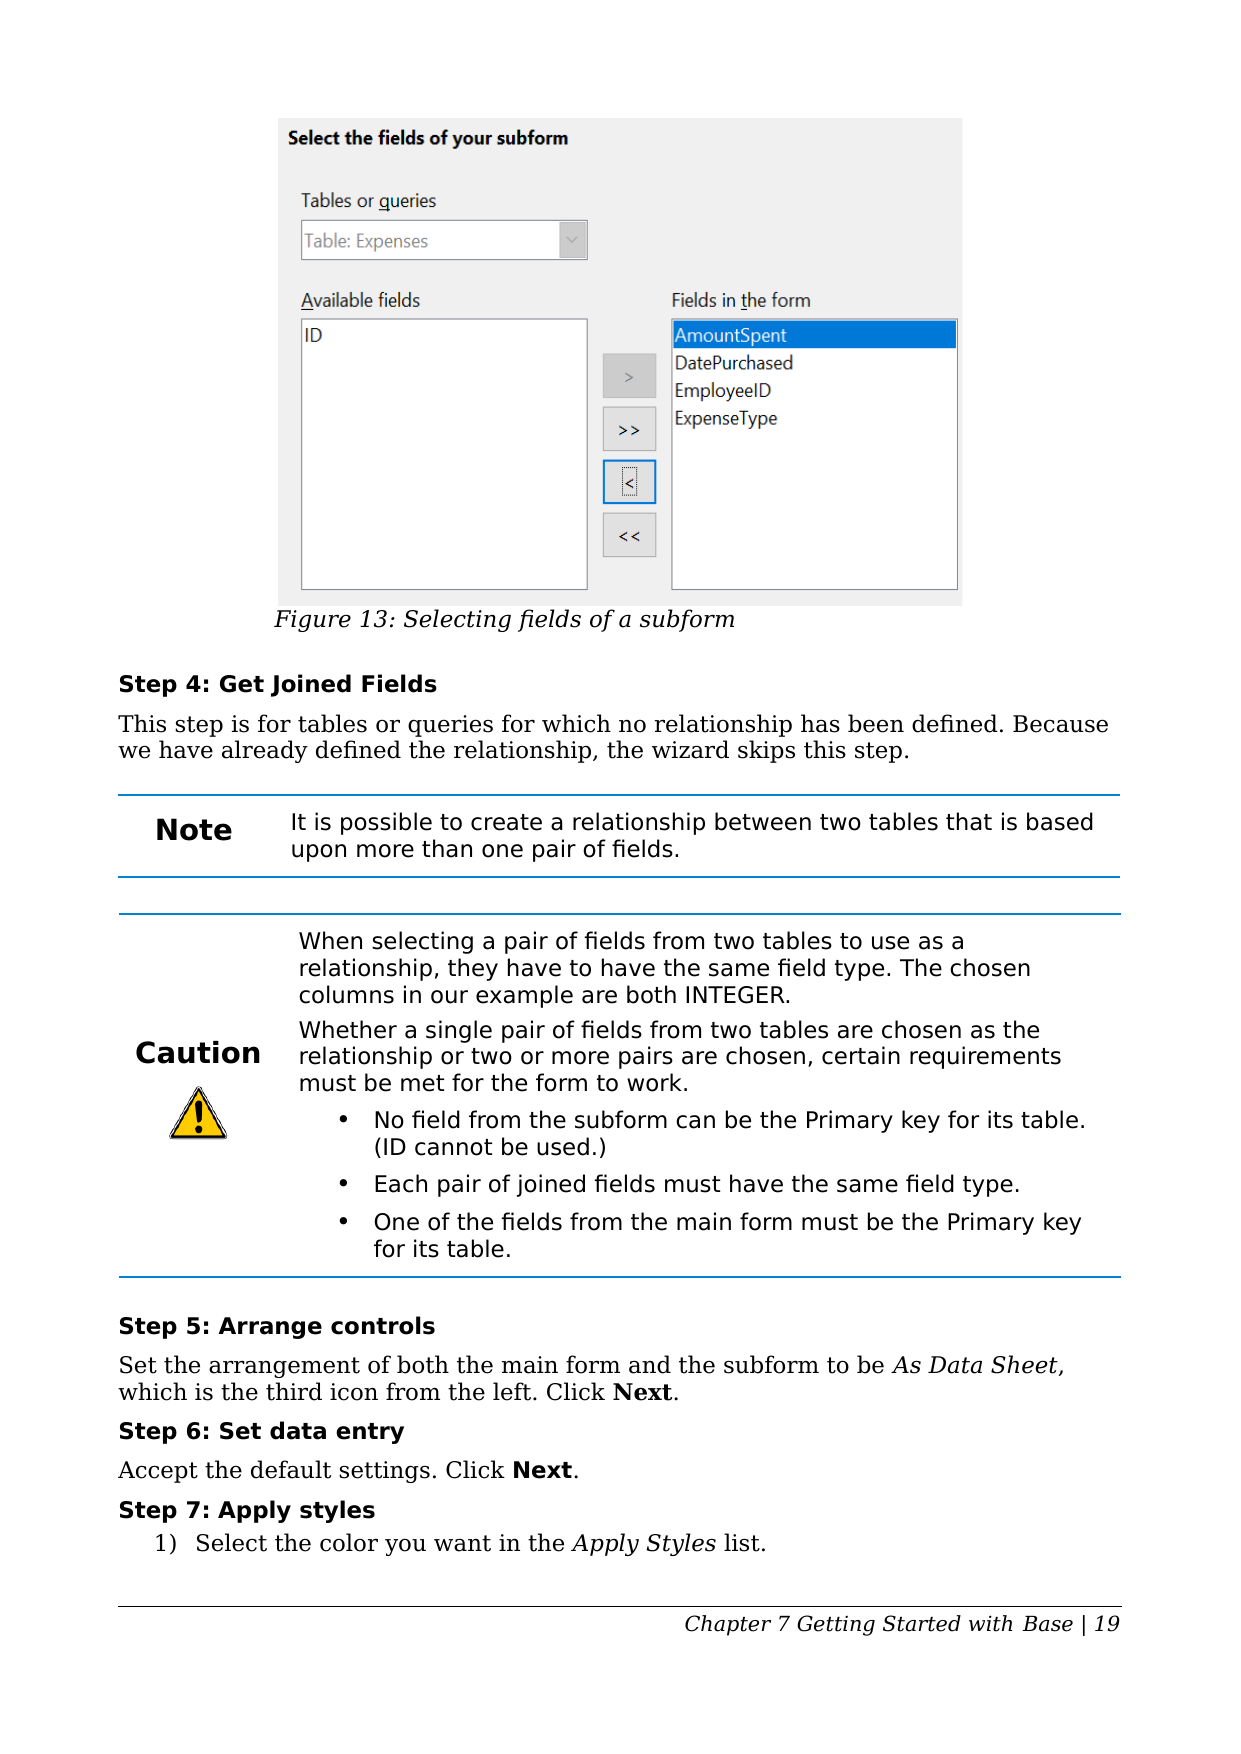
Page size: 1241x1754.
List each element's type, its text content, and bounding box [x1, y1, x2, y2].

list Select the color you want in the Apply Styles list. [177, 1530, 1122, 1557]
text This step is for tables or queries for which no relationship has been defined. Because we have already defined the relationship, the wizard skips this step. [118, 711, 1122, 764]
text Step 4: Get Joined Fields [118, 672, 1122, 698]
table_header It is possible to create a relationship between two tables that is based upon more than one pair of fields. [269, 796, 1119, 876]
text Accept the default settings. Click Next. [118, 1458, 1122, 1484]
picture [165, 1082, 231, 1143]
table_header Note [118, 796, 269, 876]
picture [278, 118, 963, 606]
text Step 6: Set data entry [118, 1418, 1122, 1445]
text Figure 13: Selecting fields of a subform [274, 606, 966, 632]
list Step 7: Apply styles [118, 1497, 1122, 1523]
text Step 5: Arrange controls [118, 1313, 1122, 1340]
table_header Caution [119, 915, 277, 1276]
text Set the arrangement of both the main form and the subform to be As Data Sheet, which is the third icon from the left. Click Next. [118, 1352, 1122, 1406]
table_header When selecting a pair of fields from two tables to use as a relationship, they have to have the same field type. The chosen columns in our example are both INTEGER. Whether a single pair of fields from two tables are chosen as the relationship or two or more pairs are chosen, certain requirements must be met for the form to work. No field from the subform can be the Primary key for its table. (ID cannot be used.) Each pair of joined fields must have the same field type. One of the fields from the main form must be the Primary key for its table. [277, 915, 1121, 1276]
